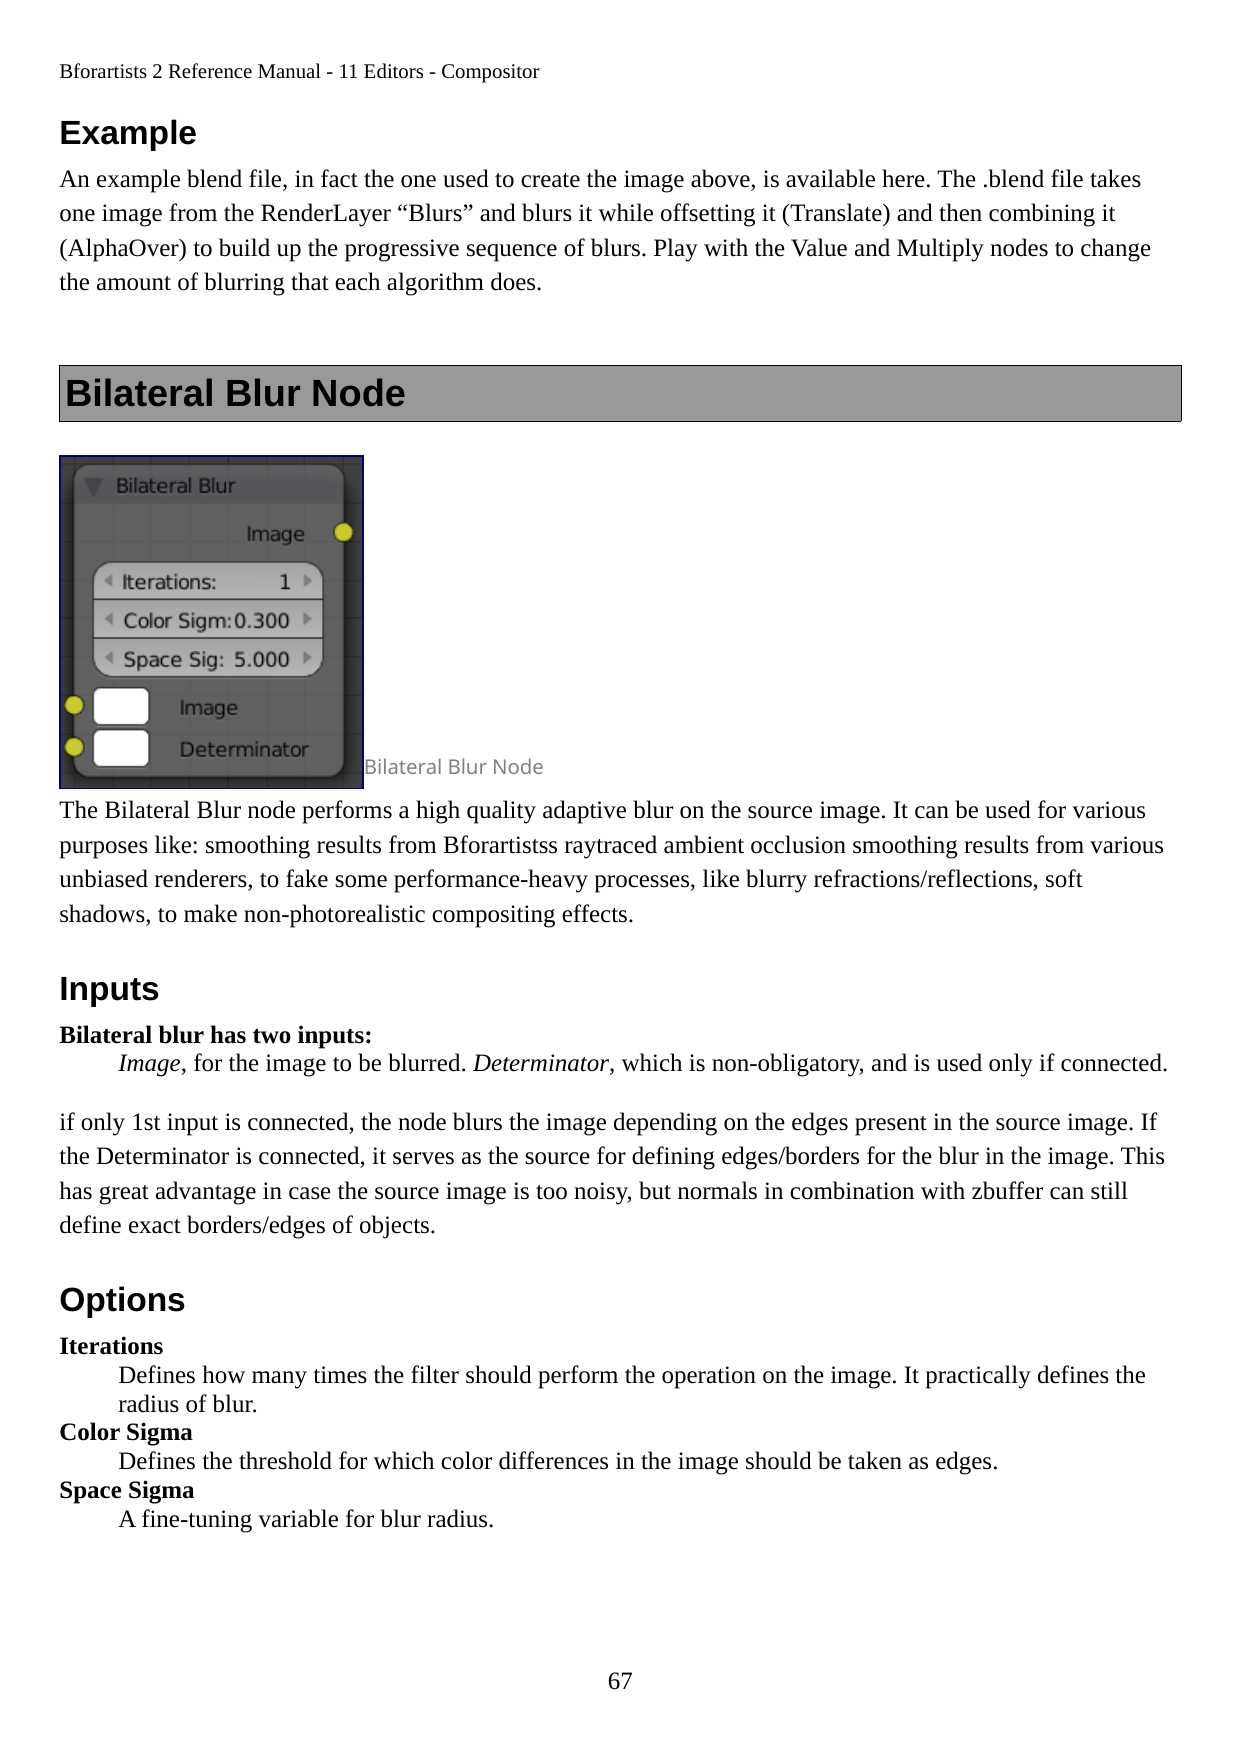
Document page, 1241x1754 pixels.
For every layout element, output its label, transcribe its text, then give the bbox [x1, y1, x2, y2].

text The Bilateral Blur node performs a high quality adaptive blur on the source image. It can be used for various purposes like: smoothing results from Bforartistss raytraced ambient occlusion smoothing results from various unbiased renderers, to fake some performance-heavy processes, like blurry refractions/reflections, soft shadows, to make non-photorealistic compositing effects. [59, 795, 1181, 927]
list A fine-tuning variable for blur radius. [118, 1504, 1181, 1532]
text Bilateral Blur Node [364, 749, 1181, 781]
picture [61, 457, 362, 788]
list Image, for the image to be blurred. Determinator, which is non-obligatory, and is used only if connected. [118, 1048, 1181, 1077]
text An example blend file, in fact the one used to create the image above, is available here. The .blend file takes one image from the RenderLayer “Blurs” and blurs it while offsetting it (Translate) and then combining it (AlphaOver) to build up the progressive sequence of blurs. Play with the Value and Multiply nodes to change the amount of blurring that each algorithm does. [59, 164, 1181, 296]
text if only 1st input is connected, the node blurs the image depending on the edges present in the source image. If the Determinator is connected, it serves as the source for defining edges/borders for the blur in the image. This has great advantage in case the source image is too noisy, but normals in combination with zbuffer can still define exact borders/edges of objects. [59, 1107, 1181, 1239]
subtitle Example [59, 113, 1181, 151]
list Defines the threshold for which color differences in the image should be taken as edges. [118, 1446, 1181, 1475]
subtitle Inputs [59, 969, 1181, 1007]
subtitle Bilateral blur has two inputs: [59, 1020, 1181, 1048]
subtitle Color Sigma [59, 1417, 1181, 1446]
subtitle Space Sigma [59, 1475, 1181, 1504]
table_header Bilateral Blur Node [60, 366, 1181, 421]
subtitle Options [59, 1280, 1181, 1319]
subtitle Iterations [59, 1331, 1181, 1360]
list Defines how many times the filter should perform the operation on the image. It practically defines the radius of blur. [118, 1360, 1181, 1417]
